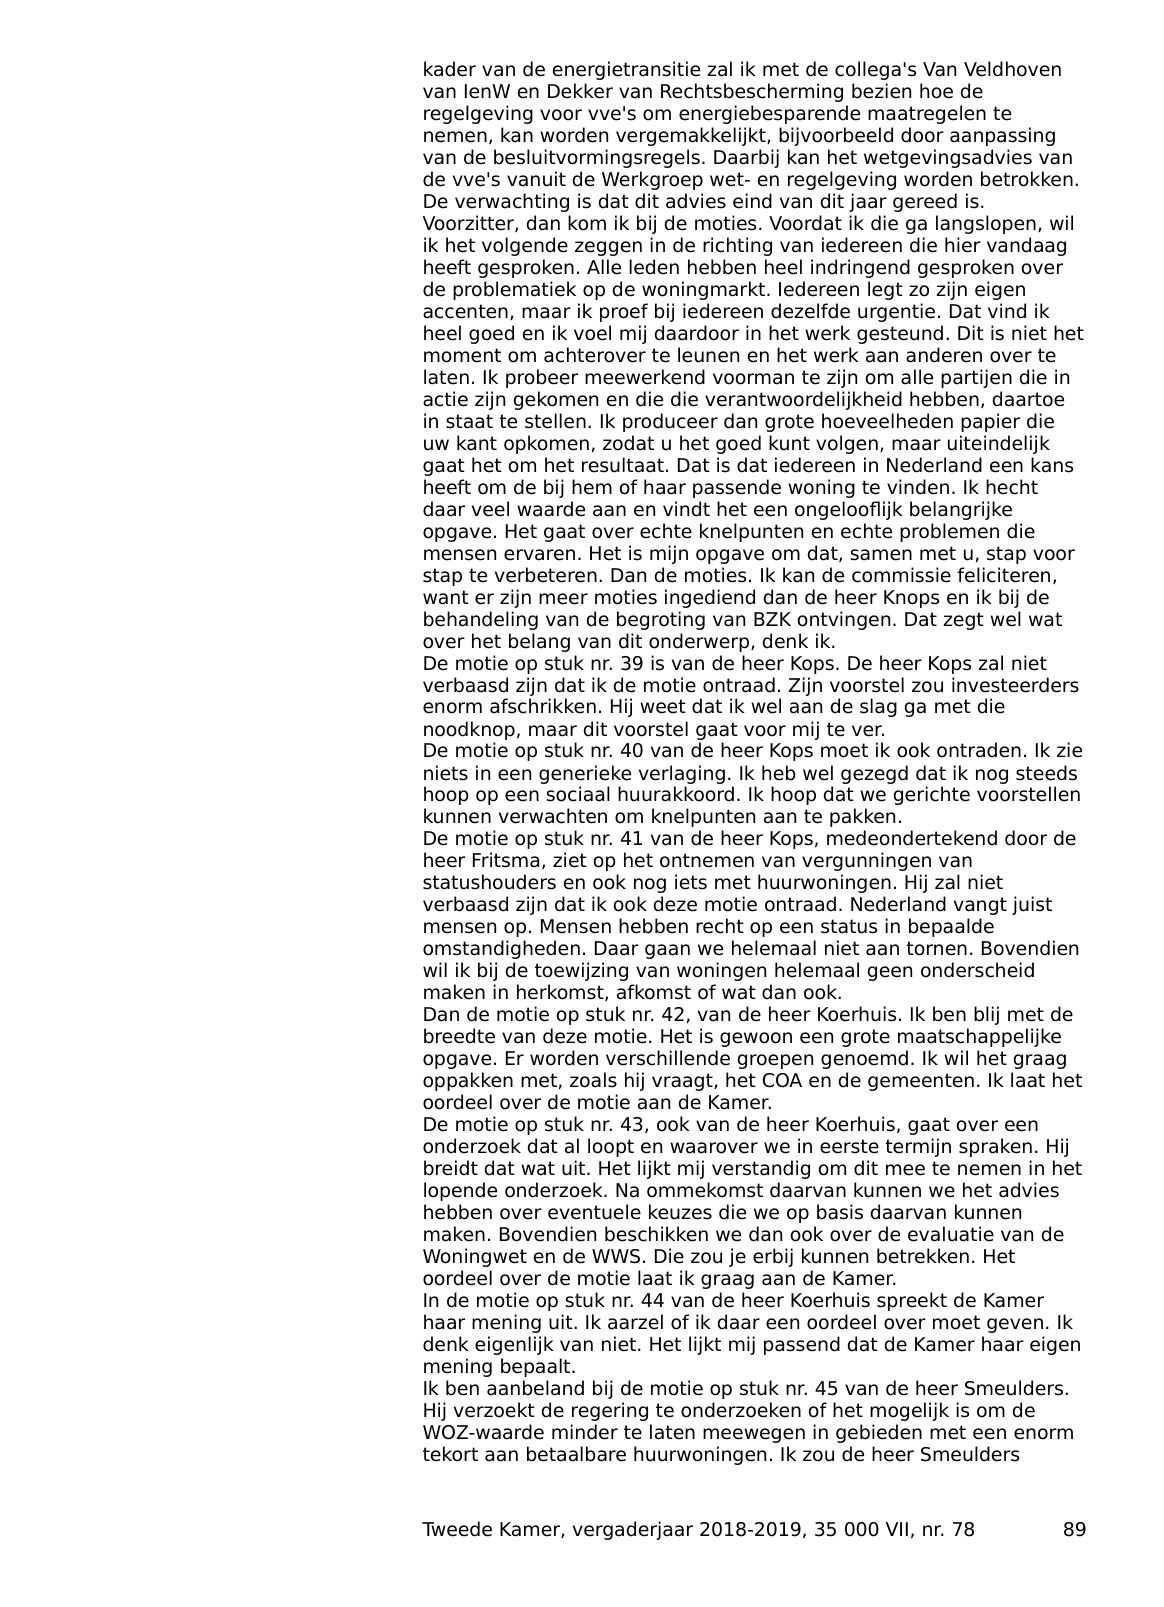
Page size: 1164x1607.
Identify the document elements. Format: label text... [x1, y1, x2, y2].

text De motie op stuk nr. 43, ook van de heer Koerhuis, gaat over een onderzoek dat al loopt en waarover we in eerste termijn spraken. Hij breidt dat wat uit. Het lijkt mij verstandig om dit mee te nemen in het lopende onderzoek. Na ommekomst daarvan kunnen we het advies hebben over eventuele keuzes die we op basis daarvan kunnen maken. Bovendien beschikken we dan ook over de evaluatie van de Woningwet en de WWS. Die zou je erbij kunnen betrekken. Het oordeel over de motie laat ik graag aan de Kamer. [422, 1114, 1087, 1290]
text Dan de motie op stuk nr. 42, van de heer Koerhuis. Ik ben blij met de breedte van deze motie. Het is gewoon een grote maatschappelijke opgave. Er worden verschillende groepen genoemd. Ik wil het graag oppakken met, zoals hij vraagt, het COA en de gemeenten. Ik laat het oordeel over de motie aan de Kamer. [422, 1004, 1087, 1114]
text De motie op stuk nr. 39 is van de heer Kops. De heer Kops zal niet verbaasd zijn dat ik de motie ontraad. Zijn voorstel zou investeerders enorm afschrikken. Hij weet dat ik wel aan de slag ga met die noodknop, maar dit voorstel gaat voor mij te ver. [422, 652, 1087, 740]
text De motie op stuk nr. 40 van de heer Kops moet ik ook ontraden. Ik zie niets in een generieke verlaging. Ik heb wel gezegd dat ik nog steeds hoop op een sociaal huurakkoord. Ik hoop dat we gerichte voorstellen kunnen verwachten om knelpunten aan te pakken. [422, 740, 1087, 828]
text kader van de energietransitie zal ik met de collega's Van Veldhoven van IenW en Dekker van Rechtsbescherming bezien hoe de regelgeving voor vve's om energiebesparende maatregelen te nemen, kan worden vergemakkelijkt, bijvoorbeeld door aanpassing van de besluitvormingsregels. Daarbij kan het wetgevingsadvies van de vve's vanuit de Werkgroep wet- en regelgeving worden betrokken. De verwachting is dat dit advies eind van dit jaar gereed is. [422, 59, 1087, 213]
text Voorzitter, dan kom ik bij de moties. Voordat ik die ga langslopen, wil ik het volgende zeggen in de richting van iedereen die hier vandaag heeft gesproken. Alle leden hebben heel indringend gesproken over de problematiek op de woningmarkt. Iedereen legt zo zijn eigen accenten, maar ik proef bij iedereen dezelfde urgentie. Dat vind ik heel goed en ik voel mij daardoor in het werk gesteund. Dit is niet het moment om achterover te leunen en het werk aan anderen over te laten. Ik probeer meewerkend voorman te zijn om alle partijen die in actie zijn gekomen en die die verantwoordelijkheid hebben, daartoe in staat te stellen. Ik produceer dan grote hoeveelheden papier die uw kant opkomen, zodat u het goed kunt volgen, maar uiteindelijk gaat het om het resultaat. Dat is dat iedereen in Nederland een kans heeft om de bij hem of haar passende woning te vinden. Ik hecht daar veel waarde aan en vindt het een ongelooflijk belangrijke opgave. Het gaat over echte knelpunten en echte problemen die mensen ervaren. Het is mijn opgave om dat, samen met u, stap voor stap te verbeteren. Dan de moties. Ik kan de commissie feliciteren, want er zijn meer moties ingediend dan de heer Knops en ik bij de behandeling van de begroting van BZK ontvingen. Dat zegt wel wat over het belang van dit onderwerp, denk ik. [422, 213, 1087, 652]
text In de motie op stuk nr. 44 van de heer Koerhuis spreekt de Kamer haar mening uit. Ik aarzel of ik daar een oordeel over moet geven. Ik denk eigenlijk van niet. Het lijkt mij passend dat de Kamer haar eigen mening bepaalt. [422, 1290, 1087, 1378]
text Ik ben aanbeland bij de motie op stuk nr. 45 van de heer Smeulders. Hij verzoekt de regering te onderzoeken of het mogelijk is om de WOZ-waarde minder te laten meewegen in gebieden met een enorm tekort aan betaalbare huurwoningen. Ik zou de heer Smeulders [422, 1378, 1087, 1466]
text De motie op stuk nr. 41 van de heer Kops, medeondertekend door de heer Fritsma, ziet op het ontnemen van vergunningen van statushouders en ook nog iets met huurwoningen. Hij zal niet verbaasd zijn dat ik ook deze motie ontraad. Nederland vangt juist mensen op. Mensen hebben recht op een status in bepaalde omstandigheden. Daar gaan we helemaal niet aan tornen. Bovendien wil ik bij de toewijzing van woningen helemaal geen onderscheid maken in herkomst, afkomst of wat dan ook. [422, 828, 1087, 1004]
